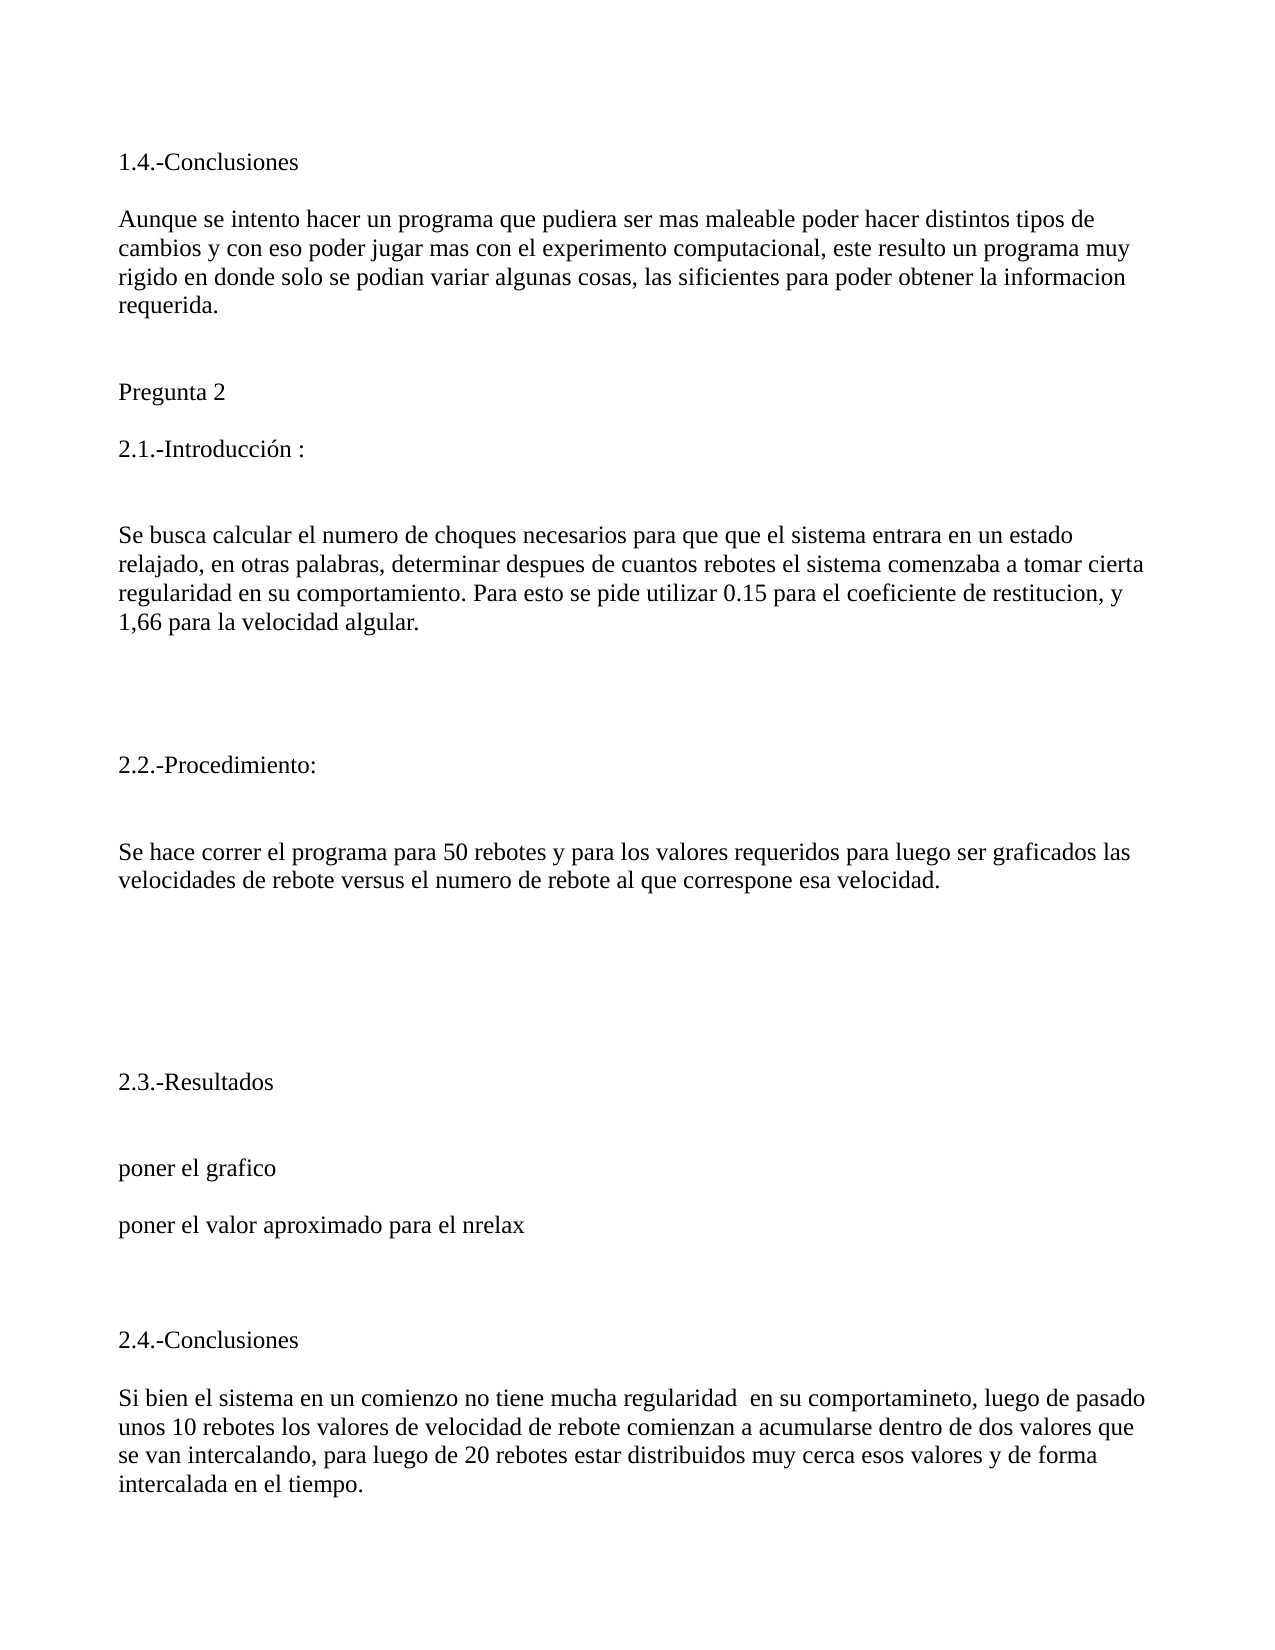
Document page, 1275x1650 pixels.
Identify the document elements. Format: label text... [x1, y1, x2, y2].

text poner el grafico [118, 1153, 1157, 1182]
text Se busca calcular el numero de choques necesarios para que que el sistema entrara en un estado relajado, en otras palabras, determinar despues de cuantos rebotes el sistema comenzaba a tomar cierta regularidad en su comportamiento. Para esto se pide utilizar 0.15 para el coeficiente de restitucion, y 1,66 para la velocidad algular. [118, 521, 1157, 636]
text 2.4.-Conclusiones [118, 1326, 1157, 1354]
text Aunque se intento hacer un programa que pudiera ser mas maleable poder hacer distintos tipos de cambios y con eso poder jugar mas con el experimento computacional, este resulto un programa muy rigido en donde solo se podian variar algunas cosas, las sificientes para poder obtener la informacion requerida. [118, 204, 1157, 319]
text Pregunta 2 [118, 377, 1157, 406]
text 2.3.-Resultados [118, 1067, 1157, 1096]
text Si bien el sistema en un comienzo no tiene mucha regularidad en su comportamineto, luego de pasado unos 10 rebotes los valores de velocidad de rebote comienzan a acumularse dentro de dos valores que se van intercalando, para luego de 20 rebotes estar distribuidos muy cerca esos valores y de forma intercalada en el tiempo. [118, 1383, 1157, 1498]
text poner el valor aproximado para el nrelax [118, 1211, 1157, 1239]
text 2.2.-Procedimiento: [118, 751, 1157, 779]
text Se hace correr el programa para 50 rebotes y para los valores requeridos para luego ser graficados las velocidades de rebote versus el numero de rebote al que correspone esa velocidad. [118, 837, 1157, 894]
text 1.4.-Conclusiones [118, 147, 1157, 176]
text 2.1.-Introducción : [118, 434, 1157, 463]
